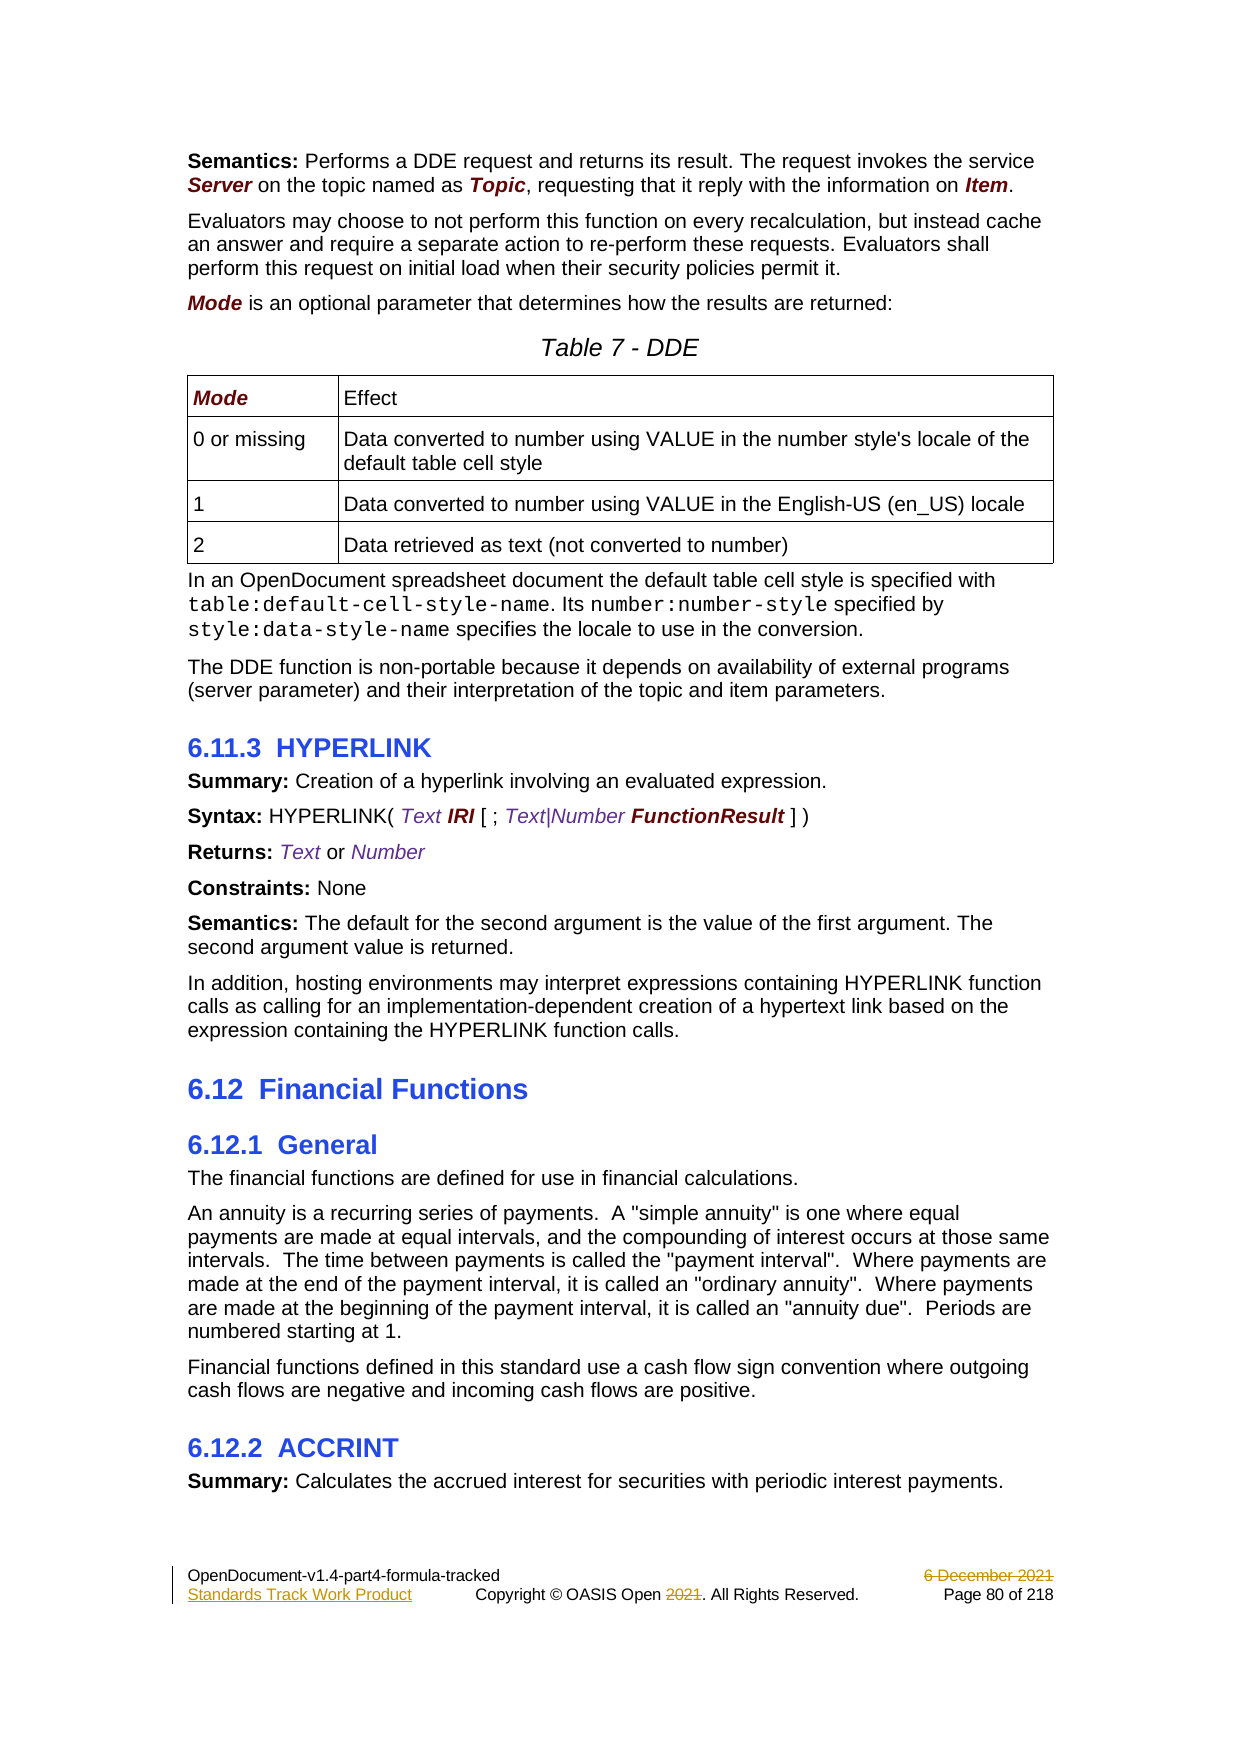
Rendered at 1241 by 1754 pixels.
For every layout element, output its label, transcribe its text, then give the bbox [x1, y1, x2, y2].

subtitle HYPERLINK [187, 733, 1053, 763]
text Summary: Calculates the accrued interest for securities with periodic interest payments. [187, 1469, 1053, 1493]
text An annuity is a recurring series of payments. A "simple annuity" is one where equal payments are made at equal intervals, and the compounding of interest occurs at those same intervals. The time between payments is called the "payment interval". Where payments are made at the end of the payment interval, it is called an "ordinary annuity". Where payments are made at the beginning of the payment interval, it is called an "annuity due". Periods are numbered starting at 1. [187, 1202, 1053, 1343]
table_cell Data retrieved as text (not converted to number) [339, 522, 1053, 563]
text Financial functions defined in this standard use a cash flow sign convention where outgoing cash flows are negative and incoming cash flows are positive. [187, 1355, 1053, 1402]
text Evaluators may choose to not perform this function on every recalculation, but instead cache an answer and require a separate action to re-perform these requests. Evaluators shall perform this request on initial load when their security policies permit it. [187, 209, 1053, 280]
text Summary: Creation of a hyperlink involving an evaluated expression. [187, 769, 1053, 793]
table_cell 0 or missing [188, 417, 338, 480]
text The DDE function is non-portable because it depends on availability of external programs (server parameter) and their interpretation of the topic and item parameters. [187, 655, 1053, 702]
subtitle Financial Functions [187, 1073, 1053, 1105]
subtitle General [187, 1130, 1053, 1160]
table_cell 2 [188, 522, 338, 563]
text Syntax: HYPERLINK( Text IRI [ ; Text|Number FunctionResult ] ) [187, 805, 1053, 828]
table_cell Data converted to number using VALUE in the number style's locale of the default table cell style [339, 417, 1053, 480]
table_cell 1 [188, 481, 338, 521]
table_cell Data converted to number using VALUE in the English-US (en_US) locale [339, 481, 1053, 521]
text Returns: Text or Number [187, 841, 1053, 864]
text The financial functions are defined for use in financial calculations. [187, 1166, 1053, 1190]
table_header Effect [339, 376, 1053, 416]
subtitle ACCRINT [187, 1433, 1053, 1463]
text Table 7 - DDE [187, 334, 1053, 362]
text Semantics: The default for the second argument is the value of the first argument. The second argument value is returned. [187, 912, 1053, 959]
text Mode is an optional parameter that determines how the results are returned: [187, 292, 1053, 315]
text In addition, hosting environments may interpret expressions containing HYPERLINK function calls as calling for an implementation-dependent creation of a hypertext link based on the expression containing the HYPERLINK function calls. [187, 971, 1053, 1042]
text Semantics: Performs a DDE request and returns its result. The request invokes the service Server on the topic named as Topic, requesting that it reply with the information on Item. [187, 150, 1053, 197]
text Constraints: None [187, 876, 1053, 900]
table_header Mode [188, 376, 338, 416]
text In an OpenDocument spreadsheet document the default table cell style is specified with table:default-cell-style-name. Its number:number-style specified by style:data-style-name specifies the locale to use in the conversion. [187, 569, 1053, 643]
